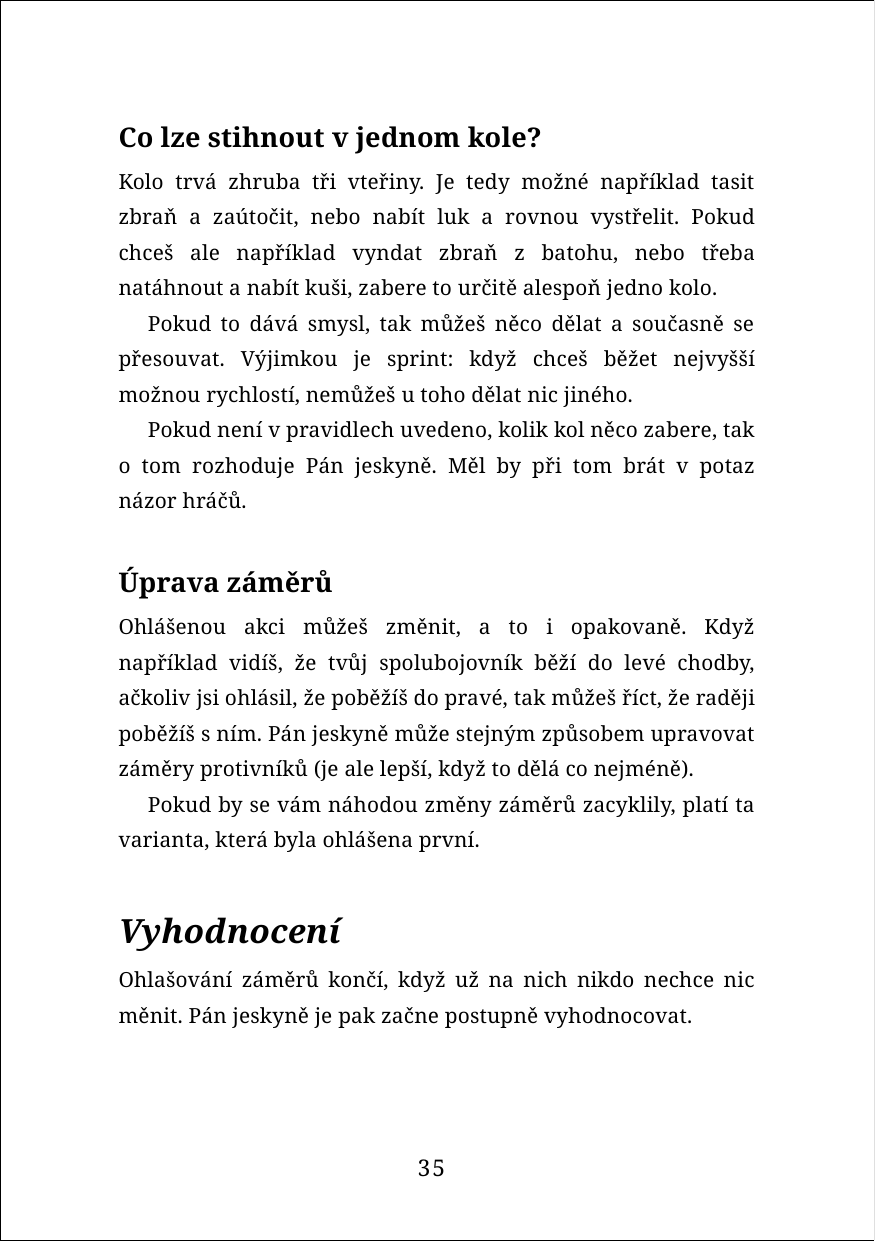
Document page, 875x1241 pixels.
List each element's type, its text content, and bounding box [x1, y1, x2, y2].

subtitle Co lze stihnout v jednom kole? [118, 118, 756, 155]
text Kolo trvá zhruba tři vteřiny. Je tedy možné například tasit zbraň a zaútočit, nebo nabít luk a rovnou vystřelit. Pokud chceš ale například vyndat zbraň z batohu, nebo třeba natáhnout a nabít kuši, zabere to určitě alespoň jedno kolo. Pokud to dává smysl, tak můžeš něco dělat a současně se přesouvat. Výjimkou je sprint: když chceš běžet nejvyšší možnou rychlostí, nemůžeš u toho dělat nic jiného. Pokud není v pravidlech uvedeno, kolik kol něco zabere, tak o tom rozhoduje Pán jeskyně. Měl by při tom brát v potaz názor hráčů. [118, 167, 756, 515]
text Ohlašování záměrů končí, když už na nich nikdo nechce nic měnit. Pán jeskyně je pak začne postupně vyhodnocovat. [118, 965, 756, 1029]
subtitle Úprava záměrů [118, 563, 756, 600]
text Ohlášenou akci můžeš změnit, a to i opakovaně. Když například vidíš, že tvůj spolubojovník běží do levé chodby, ačkoliv jsi ohlásil, že poběžíš do pravé, tak můžeš říct, že raději poběžíš s ním. Pán jeskyně může stejným způsobem upravovat záměry protivníků (je ale lepší, když to dělá co nejméně). Pokud by se vám náhodou změny záměrů zacyklily, platí ta varianta, která byla ohlášena první. [118, 612, 756, 854]
subtitle Vyhodnocení [118, 908, 756, 953]
